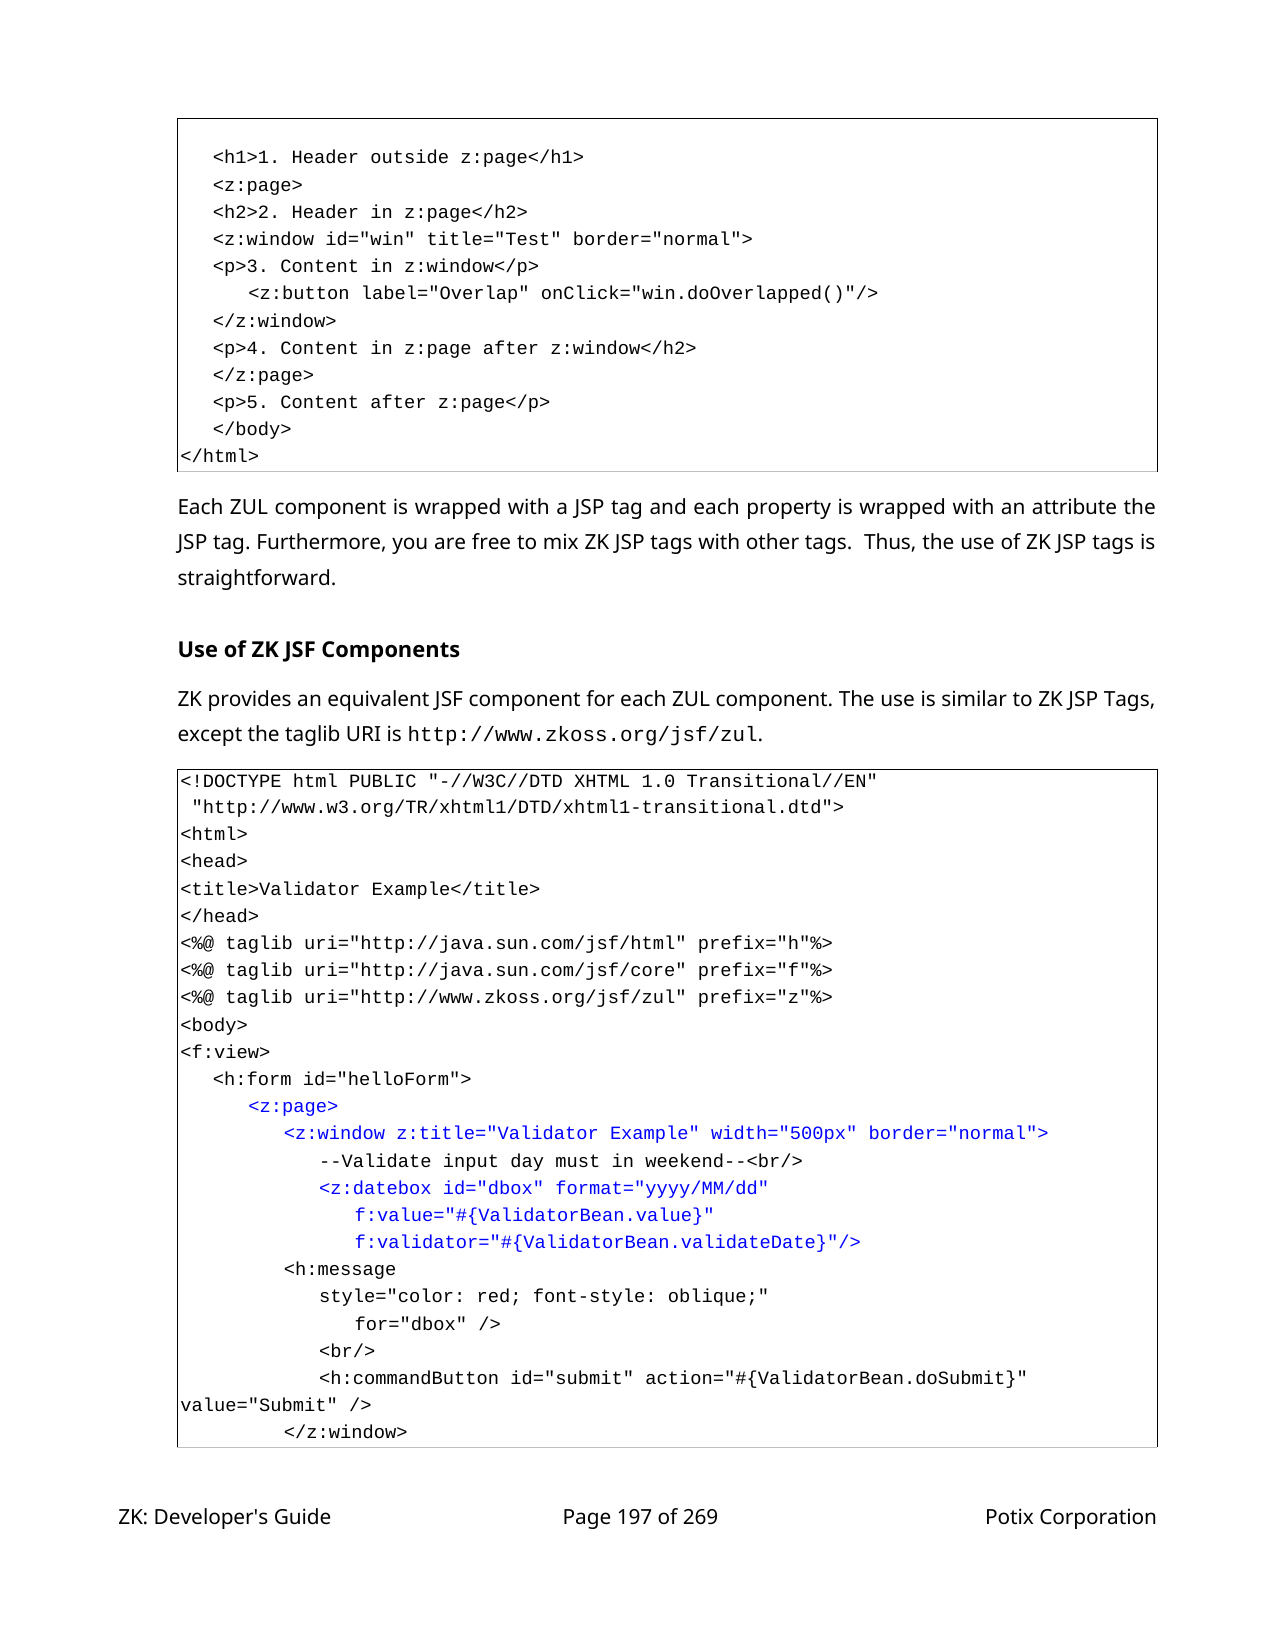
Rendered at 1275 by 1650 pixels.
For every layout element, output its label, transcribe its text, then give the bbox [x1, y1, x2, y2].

text </head> [178, 904, 1157, 928]
text <%@ taglib uri="http://java.sun.com/jsf/html" prefix="h"%> [178, 931, 1157, 955]
text <p>3. Content in z:window</p> [178, 254, 1157, 278]
text <z:datebox id="dbox" format="yyyy/MM/dd" [178, 1176, 1157, 1200]
text <z:button label="Overlap" onClick="win.doOverlapped()"/> [178, 281, 1157, 306]
text ZK provides an equivalent JSF component for each ZUL component. The use is similar to ZK JSP Tags, except the taglib URI is http://www.zkoss.org/jsf/zul. [177, 684, 1157, 748]
text <h2>2. Header in z:page</h2> [178, 200, 1157, 224]
text <z:page> [178, 1094, 1157, 1118]
text </html> [178, 444, 1157, 471]
text <h1>1. Header outside z:page</h1> [178, 145, 1157, 169]
text </z:window> [178, 1420, 1157, 1447]
text <f:view> [178, 1040, 1157, 1064]
text <h:message [178, 1257, 1157, 1281]
text Each ZUL component is wrapped with a JSP tag and each property is wrapped with an attribute the JSP tag. Furthermore, you are free to mix ZK JSP tags with other tags. Thus, the use of ZK JSP tags is straightforward. [177, 492, 1157, 591]
subtitle Use of ZK JSF Components [177, 633, 1157, 663]
text for="dbox" /> [178, 1312, 1157, 1336]
text f:validator="#{ValidatorBean.validateDate}"/> [178, 1230, 1157, 1254]
text <!DOCTYPE html PUBLIC "-//W3C//DTD XHTML 1.0 Transitional//EN" "http://www.w3.org/TR/xhtml1/DTD/xhtml1-transitional.dtd"> [178, 770, 1157, 819]
text --Validate input day must in weekend--<br/> [178, 1148, 1157, 1173]
text <body> [178, 1012, 1157, 1037]
text </z:window> [178, 308, 1157, 333]
text <%@ taglib uri="http://www.zkoss.org/jsf/zul" prefix="z"%> [178, 985, 1157, 1009]
text <%@ taglib uri="http://java.sun.com/jsf/core" prefix="f"%> [178, 958, 1157, 982]
text <br/> [178, 1339, 1157, 1363]
text </body> [178, 417, 1157, 441]
text <p>5. Content after z:page</p> [178, 390, 1157, 414]
text <head> [178, 849, 1157, 874]
text <z:window z:title="Validator Example" width="500px" border="normal"> [178, 1121, 1157, 1146]
text <z:page> [178, 172, 1157, 197]
text <h:form id="helloForm"> [178, 1067, 1157, 1091]
text <title>Validator Example</title> [178, 877, 1157, 901]
text <p>4. Content in z:page after z:window</h2> [178, 336, 1157, 360]
text <html> [178, 822, 1157, 846]
text f:value="#{ValidatorBean.value}" [178, 1203, 1157, 1227]
text <z:window id="win" title="Test" border="normal"> [178, 227, 1157, 251]
text </z:page> [178, 363, 1157, 387]
text <h:commandButton id="submit" action="#{ValidatorBean.doSubmit}" value="Submit" /> [178, 1366, 1157, 1417]
text style="color: red; font-style: oblique;" [178, 1284, 1157, 1309]
